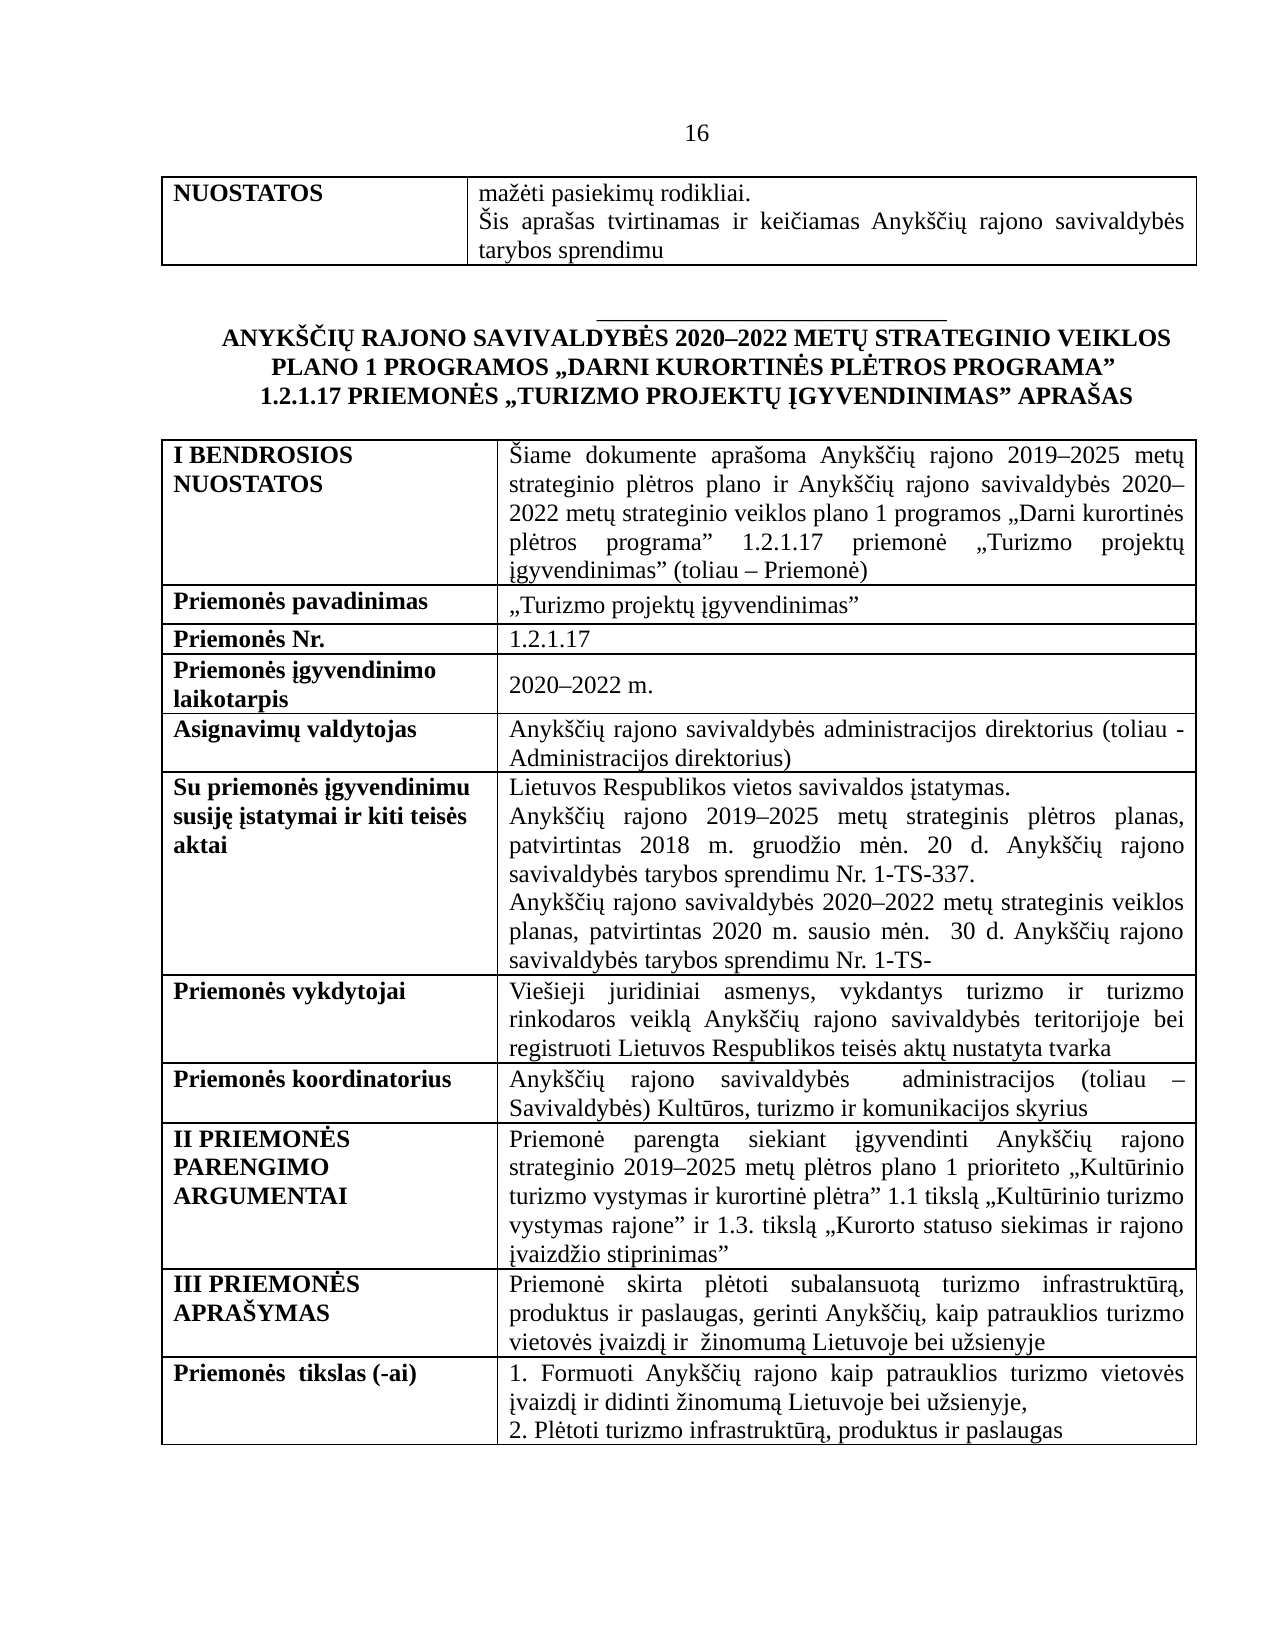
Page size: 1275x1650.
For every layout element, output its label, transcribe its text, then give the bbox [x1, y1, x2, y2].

table_cell II PRIEMONĖS PARENGIMO ARGUMENTAI [163, 1124, 497, 1267]
table_header Šiame dokumente aprašoma Anykščių rajono 2019–2025 metų strateginio plėtros plano ir Anykščių rajono savivaldybės 2020–2022 metų strateginio veiklos plano 1 programos „Darni kurortinės plėtros programaˮ 1.2.1.17 priemonė „Turizmo projektų įgyvendinimas” (toliau – Priemonė) [498, 441, 1195, 584]
text 1.2.1.17 PRIEMONĖS „TURIZMO PROJEKTŲ ĮGYVENDINIMAS” APRAŠAS [177, 381, 1216, 410]
text ____________________________ [327, 295, 1216, 323]
table_cell Priemonės pavadinimas [163, 586, 497, 622]
table_cell NUOSTATOS [163, 178, 467, 264]
table_cell Su priemonės įgyvendinimu susiję įstatymai ir kiti teisės aktai [163, 773, 497, 974]
table_cell 2020–2022 m. [498, 655, 1195, 713]
table_cell Lietuvos Respublikos vietos savivaldos įstatymas. Anykščių rajono 2019–2025 metų strateginis plėtros planas, patvirtintas 2018 m. gruodžio mėn. 20 d. Anykščių rajono savivaldybės tarybos sprendimu Nr. 1-TS-337. Anykščių rajono savivaldybės 2020–2022 metų strateginis veiklos planas, patvirtintas 2020 m. sausio mėn. 30 d. Anykščių rajono savivaldybės tarybos sprendimu Nr. 1-TS- [498, 773, 1195, 974]
table_cell Priemonės koordinatorius [163, 1064, 497, 1122]
table_cell mažėti pasiekimų rodikliai. Šis aprašas tvirtinamas ir keičiamas Anykščių rajono savivaldybės tarybos sprendimu [468, 178, 1196, 264]
text ANYKŠČIŲ RAJONO SAVIVALDYBĖS 2020–2022 METŲ STRATEGINIO VEIKLOS PLANO 1 PROGRAMOS „DARNI KURORTINĖS PLĖTROS PROGRAMAˮ [177, 323, 1216, 381]
table_cell III PRIEMONĖS APRAŠYMAS [163, 1270, 497, 1356]
table_cell Priemonės Nr. [163, 625, 497, 653]
table_header I BENDROSIOS NUOSTATOS [163, 441, 497, 584]
table_cell Anykščių rajono savivaldybės administracijos direktorius (toliau - Administracijos direktorius) [498, 714, 1195, 771]
table_cell Priemonės vykdytojai [163, 976, 497, 1062]
table_cell Asignavimų valdytojas [163, 714, 497, 771]
table_cell Priemonė parengta siekiant įgyvendinti Anykščių rajono strateginio 2019–2025 metų plėtros plano 1 prioriteto „Kultūrinio turizmo vystymas ir kurortinė plėtraˮ 1.1 tikslą „Kultūrinio turizmo vystymas rajoneˮ ir 1.3. tikslą „Kurorto statuso siekimas ir rajono įvaizdžio stiprinimasˮ [498, 1124, 1195, 1267]
table_cell Viešieji juridiniai asmenys, vykdantys turizmo ir turizmo rinkodaros veiklą Anykščių rajono savivaldybės teritorijoje bei registruoti Lietuvos Respublikos teisės aktų nustatyta tvarka [498, 976, 1195, 1062]
table_cell Priemonė skirta plėtoti subalansuotą turizmo infrastruktūrą, produktus ir paslaugas, gerinti Anykščių, kaip patrauklios turizmo vietovės įvaizdį ir žinomumą Lietuvoje bei užsienyje [498, 1270, 1196, 1356]
table_cell 1.2.1.17 [498, 625, 1195, 653]
table_cell 1. Formuoti Anykščių rajono kaip patrauklios turizmo vietovės įvaizdį ir didinti žinomumą Lietuvoje bei užsienyje, 2. Plėtoti turizmo infrastruktūrą, produktus ir paslaugas [498, 1358, 1196, 1444]
table_cell „Turizmo projektų įgyvendinimas” [498, 586, 1195, 622]
table_cell Priemonės tikslas (-ai) [163, 1358, 497, 1444]
table_cell Priemonės įgyvendinimo laikotarpis [163, 655, 497, 713]
table_cell Anykščių rajono savivaldybės administracijos (toliau – Savivaldybės) Kultūros, turizmo ir komunikacijos skyrius [498, 1064, 1195, 1122]
